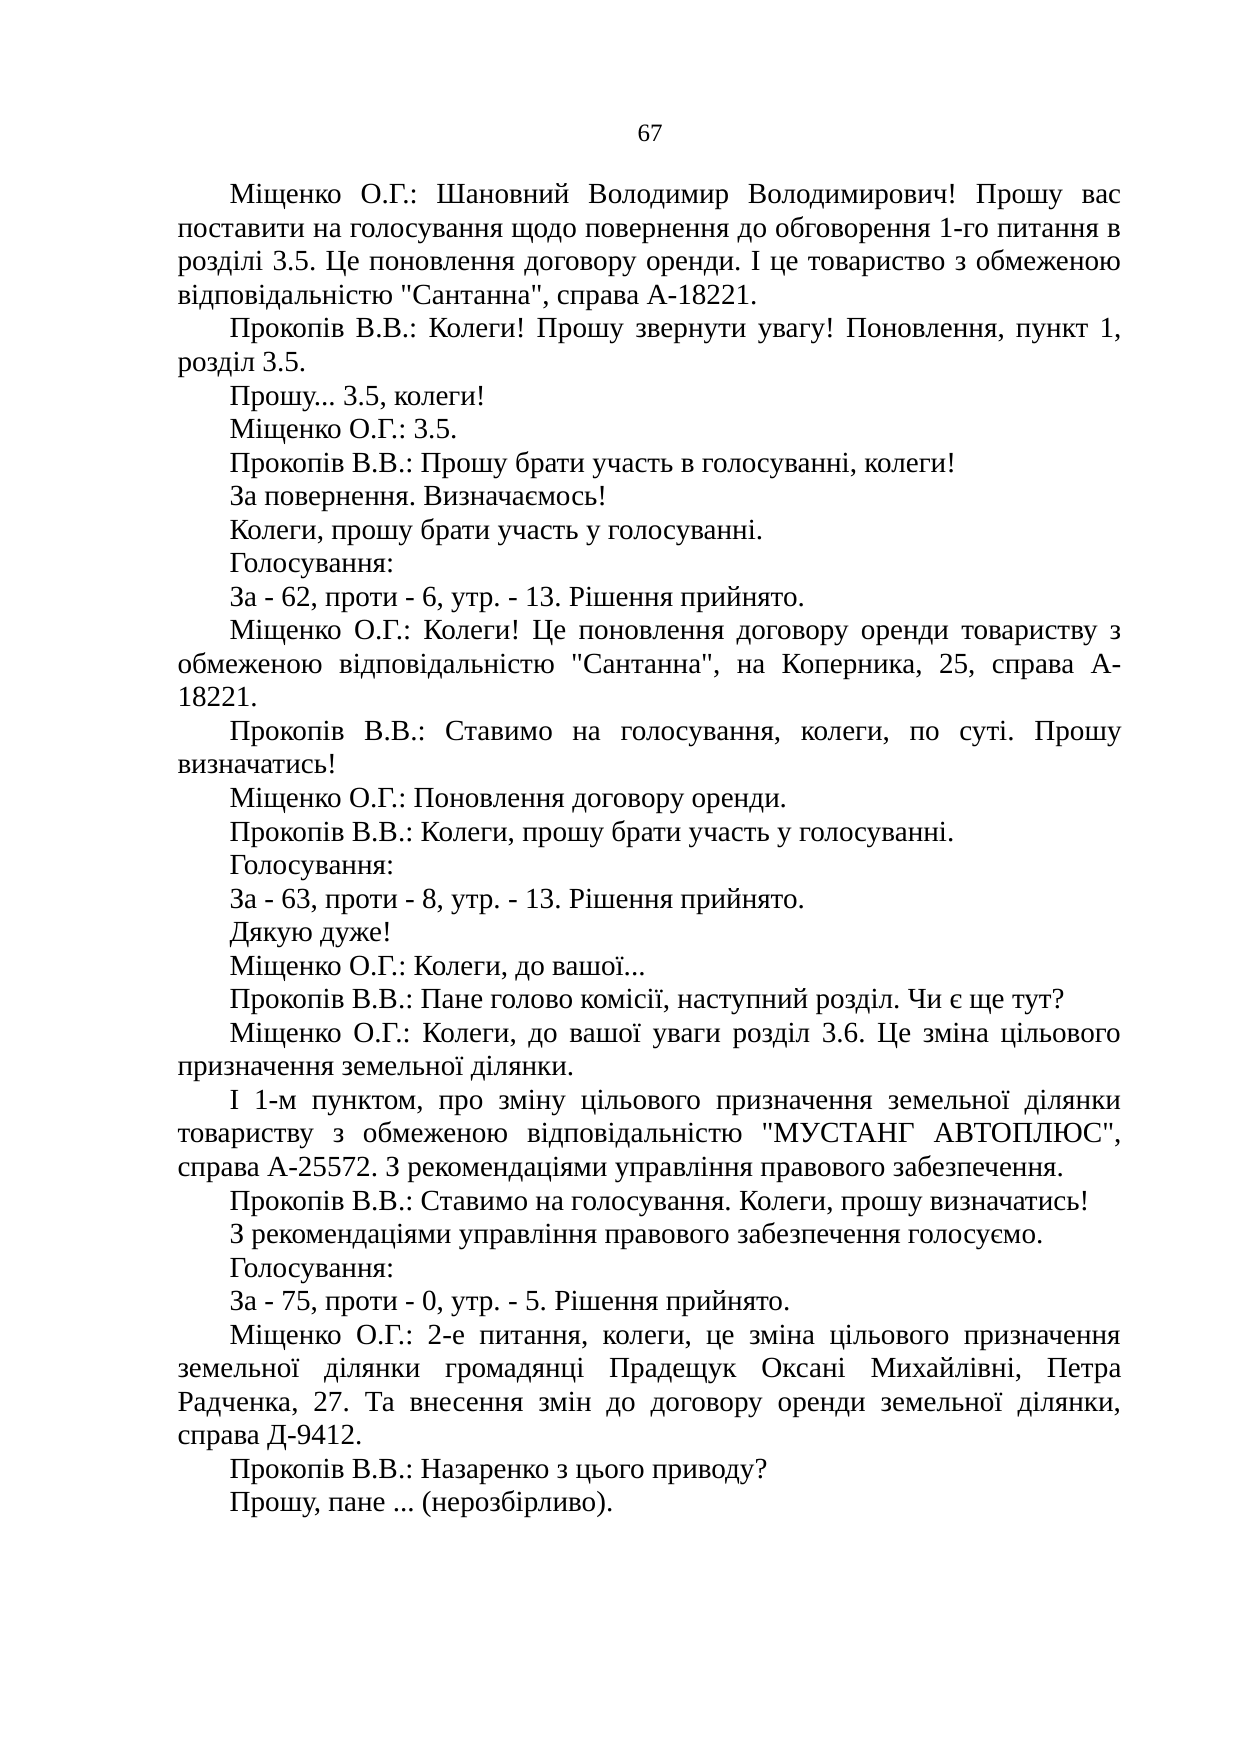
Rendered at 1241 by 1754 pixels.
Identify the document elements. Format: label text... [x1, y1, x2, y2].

text Міщенко О.Г.: 2-е питання, колеги, це зміна цільового призначення земельної ділянки громадянці Прадещук Оксані Михайлівні, Петра Радченка, 27. Та внесення змін до договору оренди земельної ділянки, справа Д-9412. [177, 1317, 1122, 1451]
text Дякую дуже! [177, 914, 1122, 948]
text І 1-м пунктом, про зміну цільового призначення земельної ділянки товариству з обмеженою відповідальністю "МУСТАНГ АВТОПЛЮС", справа А-25572. З рекомендаціями управління правового забезпечення. [177, 1082, 1122, 1183]
text Колеги, прошу брати участь у голосуванні. [177, 512, 1122, 545]
text Голосування: [177, 1250, 1122, 1283]
text За - 63, проти - 8, утр. - 13. Рішення прийнято. [177, 881, 1122, 914]
text Прокопів В.В.: Колеги, прошу брати участь у голосуванні. [177, 814, 1122, 847]
text Голосування: [177, 847, 1122, 881]
text Міщенко О.Г.: Поновлення договору оренди. [177, 780, 1122, 814]
text Прокопів В.В.: Прошу брати участь в голосуванні, колеги! [177, 445, 1122, 478]
text Прокопів В.В.: Ставимо на голосування. Колеги, прошу визначатись! [177, 1183, 1122, 1216]
text Прокопів В.В.: Назаренко з цього приводу? [177, 1451, 1122, 1484]
text Прокопів В.В.: Ставимо на голосування, колеги, по суті. Прошу визначатись! [177, 713, 1122, 780]
text Голосування: [177, 545, 1122, 579]
text За повернення. Визначаємось! [177, 478, 1122, 512]
text З рекомендаціями управління правового забезпечення голосуємо. [177, 1216, 1122, 1250]
text Міщенко О.Г.: Колеги, до вашої уваги розділ 3.6. Це зміна цільового призначення земельної ділянки. [177, 1015, 1122, 1082]
text Прокопів В.В.: Колеги! Прошу звернути увагу! Поновлення, пункт 1, розділ 3.5. [177, 311, 1122, 378]
text Міщенко О.Г.: Колеги! Це поновлення договору оренди товариству з обмеженою відповідальністю "Сантанна", на Коперника, 25, справа А-18221. [177, 612, 1122, 713]
text Міщенко О.Г.: 3.5. [177, 411, 1122, 445]
text За - 75, проти - 0, утр. - 5. Рішення прийнято. [177, 1283, 1122, 1317]
text Міщенко О.Г.: Шановний Володимир Володимирович! Прошу вас поставити на голосування щодо повернення до обговорення 1-го питання в розділі 3.5. Це поновлення договору оренди. І це товариство з обмеженою відповідальністю "Сантанна", справа А-18221. [177, 176, 1122, 311]
text Прокопів В.В.: Пане голово комісії, наступний розділ. Чи є ще тут? [177, 981, 1122, 1015]
text Прошу... 3.5, колеги! [177, 378, 1122, 411]
text За - 62, проти - 6, утр. - 13. Рішення прийнято. [177, 579, 1122, 612]
text Прошу, пане ... (нерозбірливо). [177, 1484, 1122, 1518]
text Міщенко О.Г.: Колеги, до вашої... [177, 948, 1122, 981]
